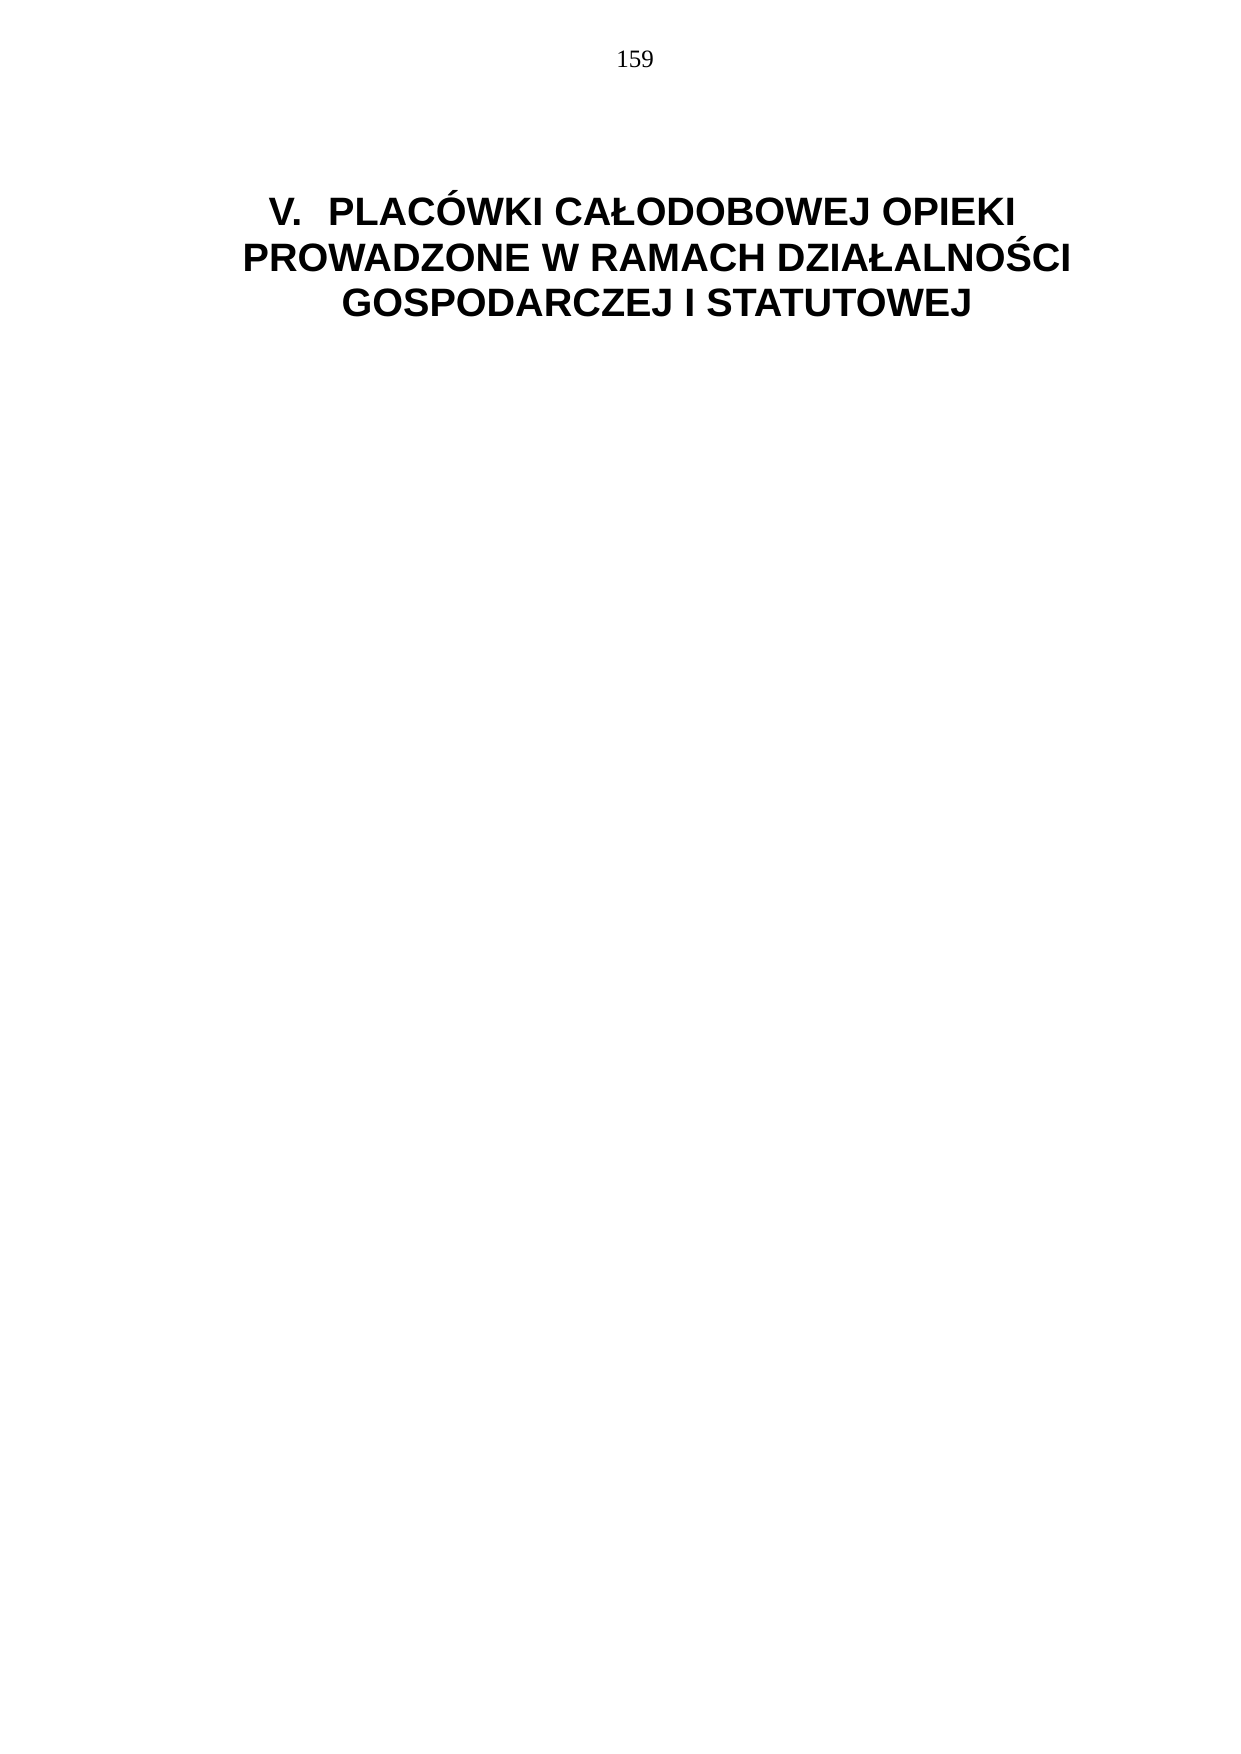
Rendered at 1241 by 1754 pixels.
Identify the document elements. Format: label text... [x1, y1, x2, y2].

subtitle PLACÓWKI CAŁODOBOWEJ OPIEKI PROWADZONE W RAMACH DZIAŁALNOŚCI GOSPODARCZEJ I STATUTOWEJ [133, 188, 1152, 325]
